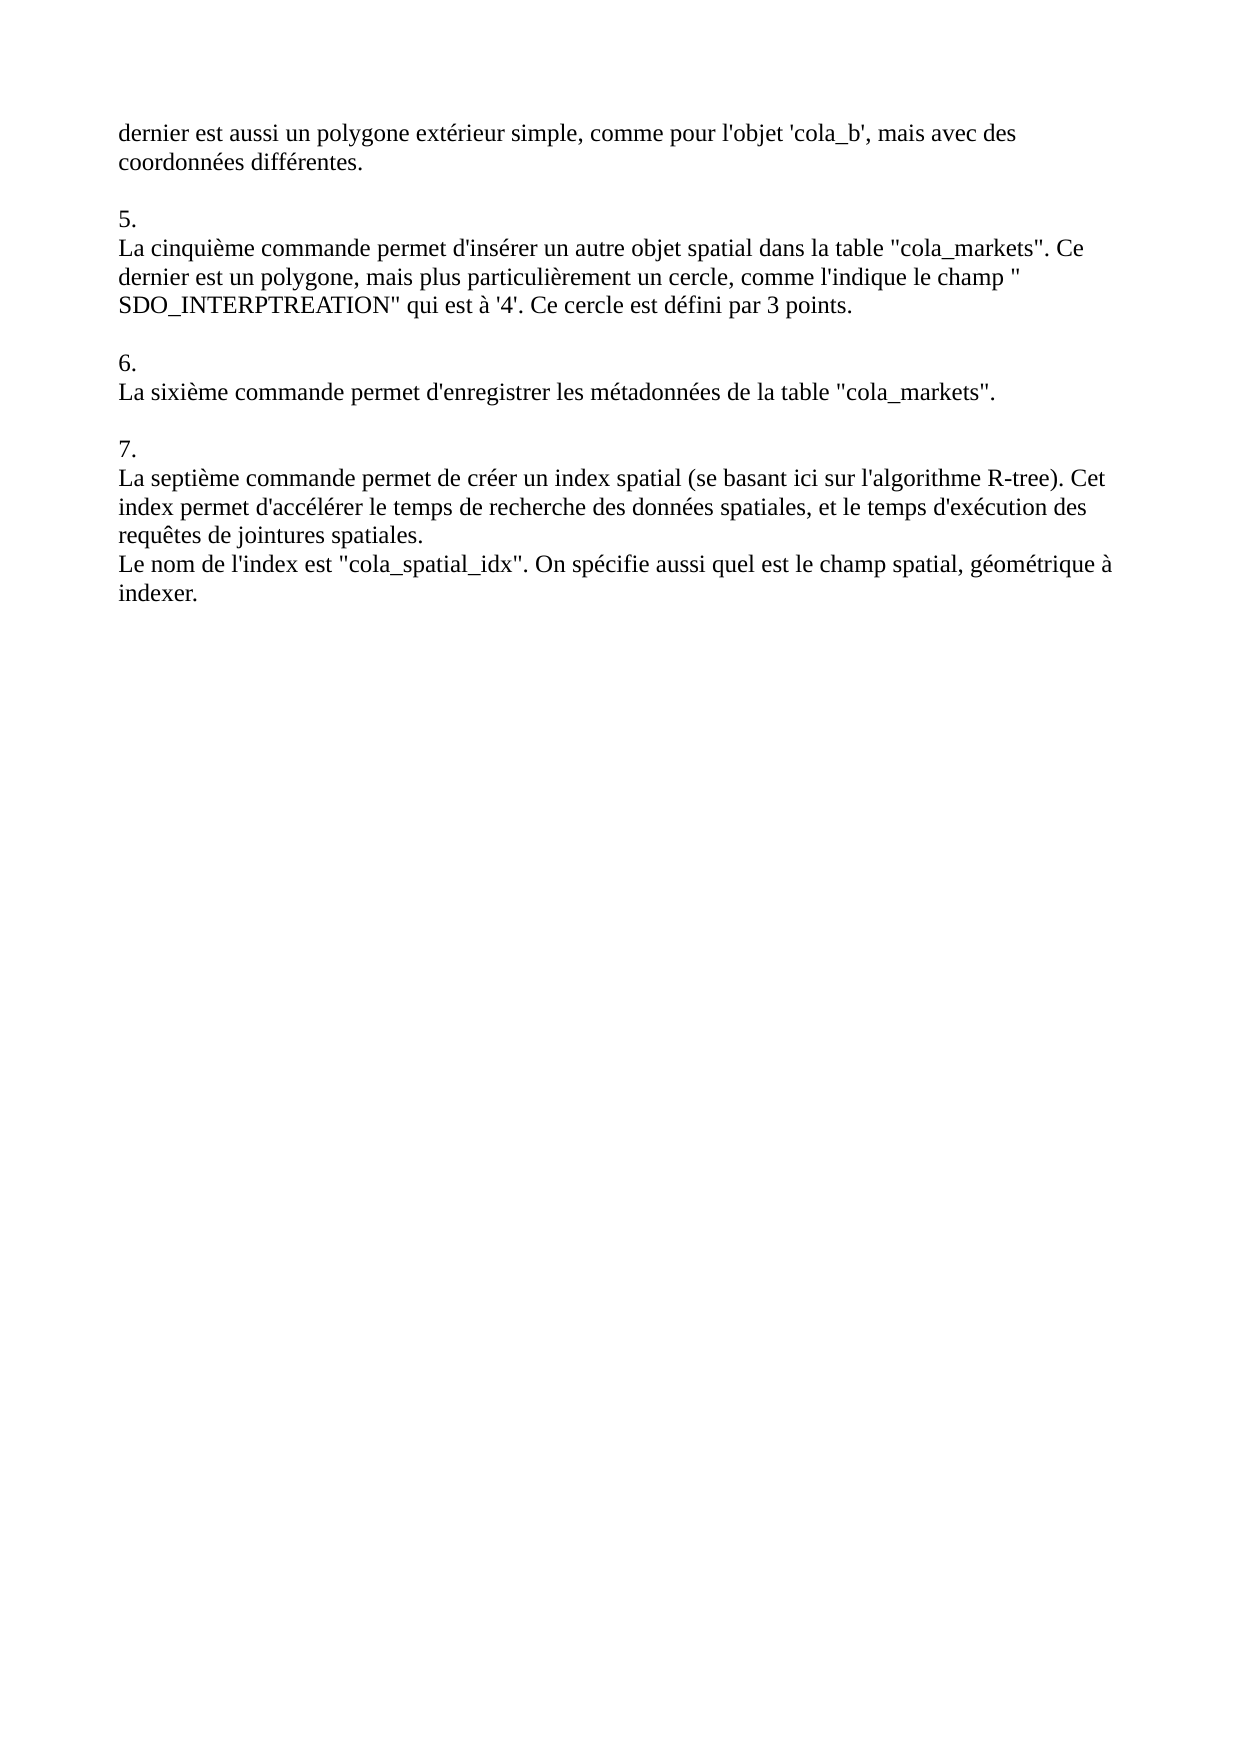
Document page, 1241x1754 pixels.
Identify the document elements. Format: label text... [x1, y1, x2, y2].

text 6. [118, 348, 1122, 377]
text dernier est aussi un polygone extérieur simple, comme pour l'objet 'cola_b', mais avec des coordonnées différentes. [118, 118, 1122, 176]
text 7. [118, 434, 1122, 463]
text Le nom de l'index est "cola_spatial_idx". On spécifie aussi quel est le champ spatial, géométrique à indexer. [118, 549, 1122, 607]
text La septième commande permet de créer un index spatial (se basant ici sur l'algorithme R-tree). Cet index permet d'accélérer le temps de recherche des données spatiales, et le temps d'exécution des requêtes de jointures spatiales. [118, 463, 1122, 549]
text 5. [118, 204, 1122, 233]
text La sixième commande permet d'enregistrer les métadonnées de la table "cola_markets". [118, 377, 1122, 406]
text La cinquième commande permet d'insérer un autre objet spatial dans la table "cola_markets". Ce dernier est un polygone, mais plus particulièrement un cercle, comme l'indique le champ " SDO_INTERPTREATION" qui est à '4'. Ce cercle est défini par 3 points. [118, 233, 1122, 319]
